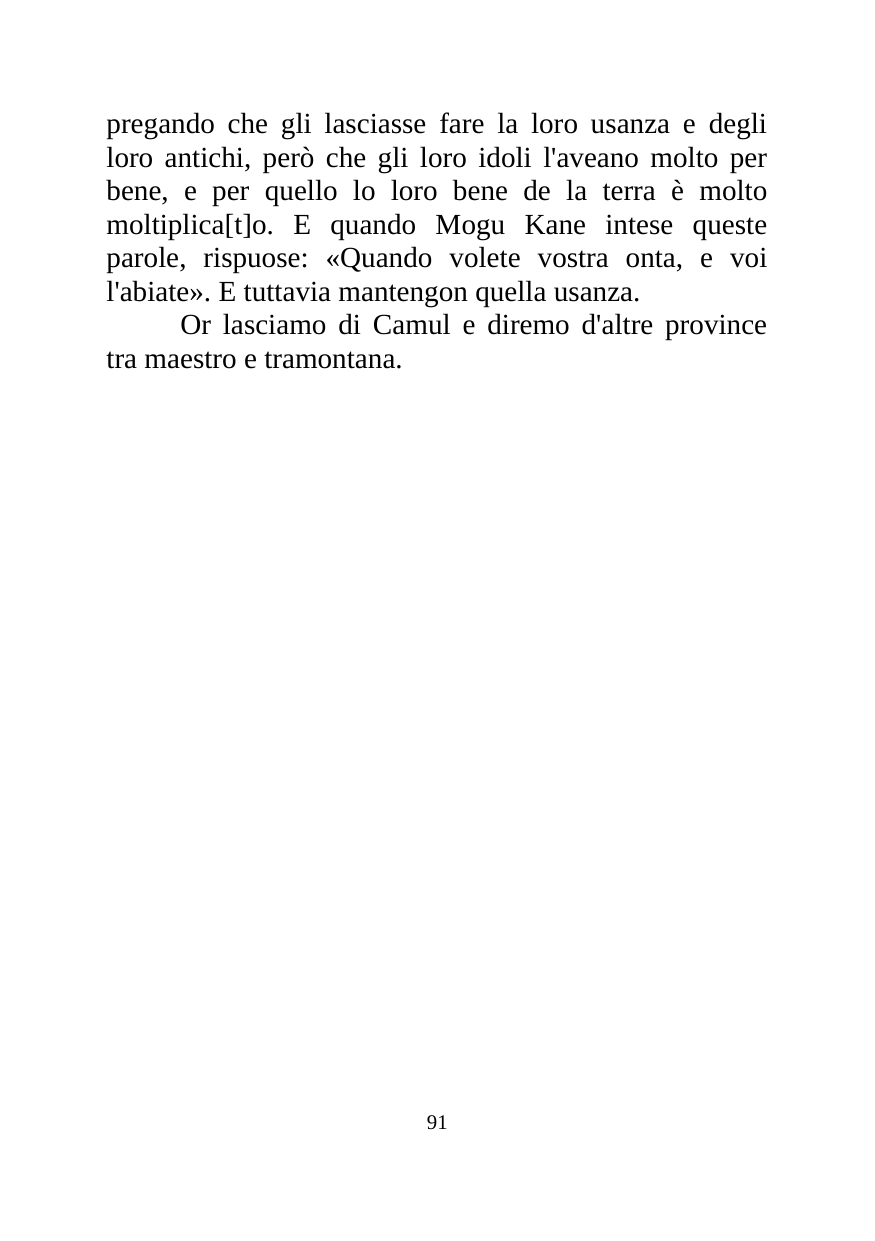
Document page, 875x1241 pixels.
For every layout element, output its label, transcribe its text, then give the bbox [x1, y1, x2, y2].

text Or lasciamo di Camul e diremo d'altre province tra maestro e tramontana. [106, 307, 768, 374]
text pregando che gli lasciasse fare la loro usanza e degli loro antichi, però che gli loro idoli l'aveano molto per bene, e per quello lo loro bene de la terra è molto moltiplica[t]o. E quando Mogu Kane intese queste parole, rispuose: «Quando volete vostra onta, e voi l'abiate». E tuttavia mantengon quella usanza. [106, 106, 768, 307]
